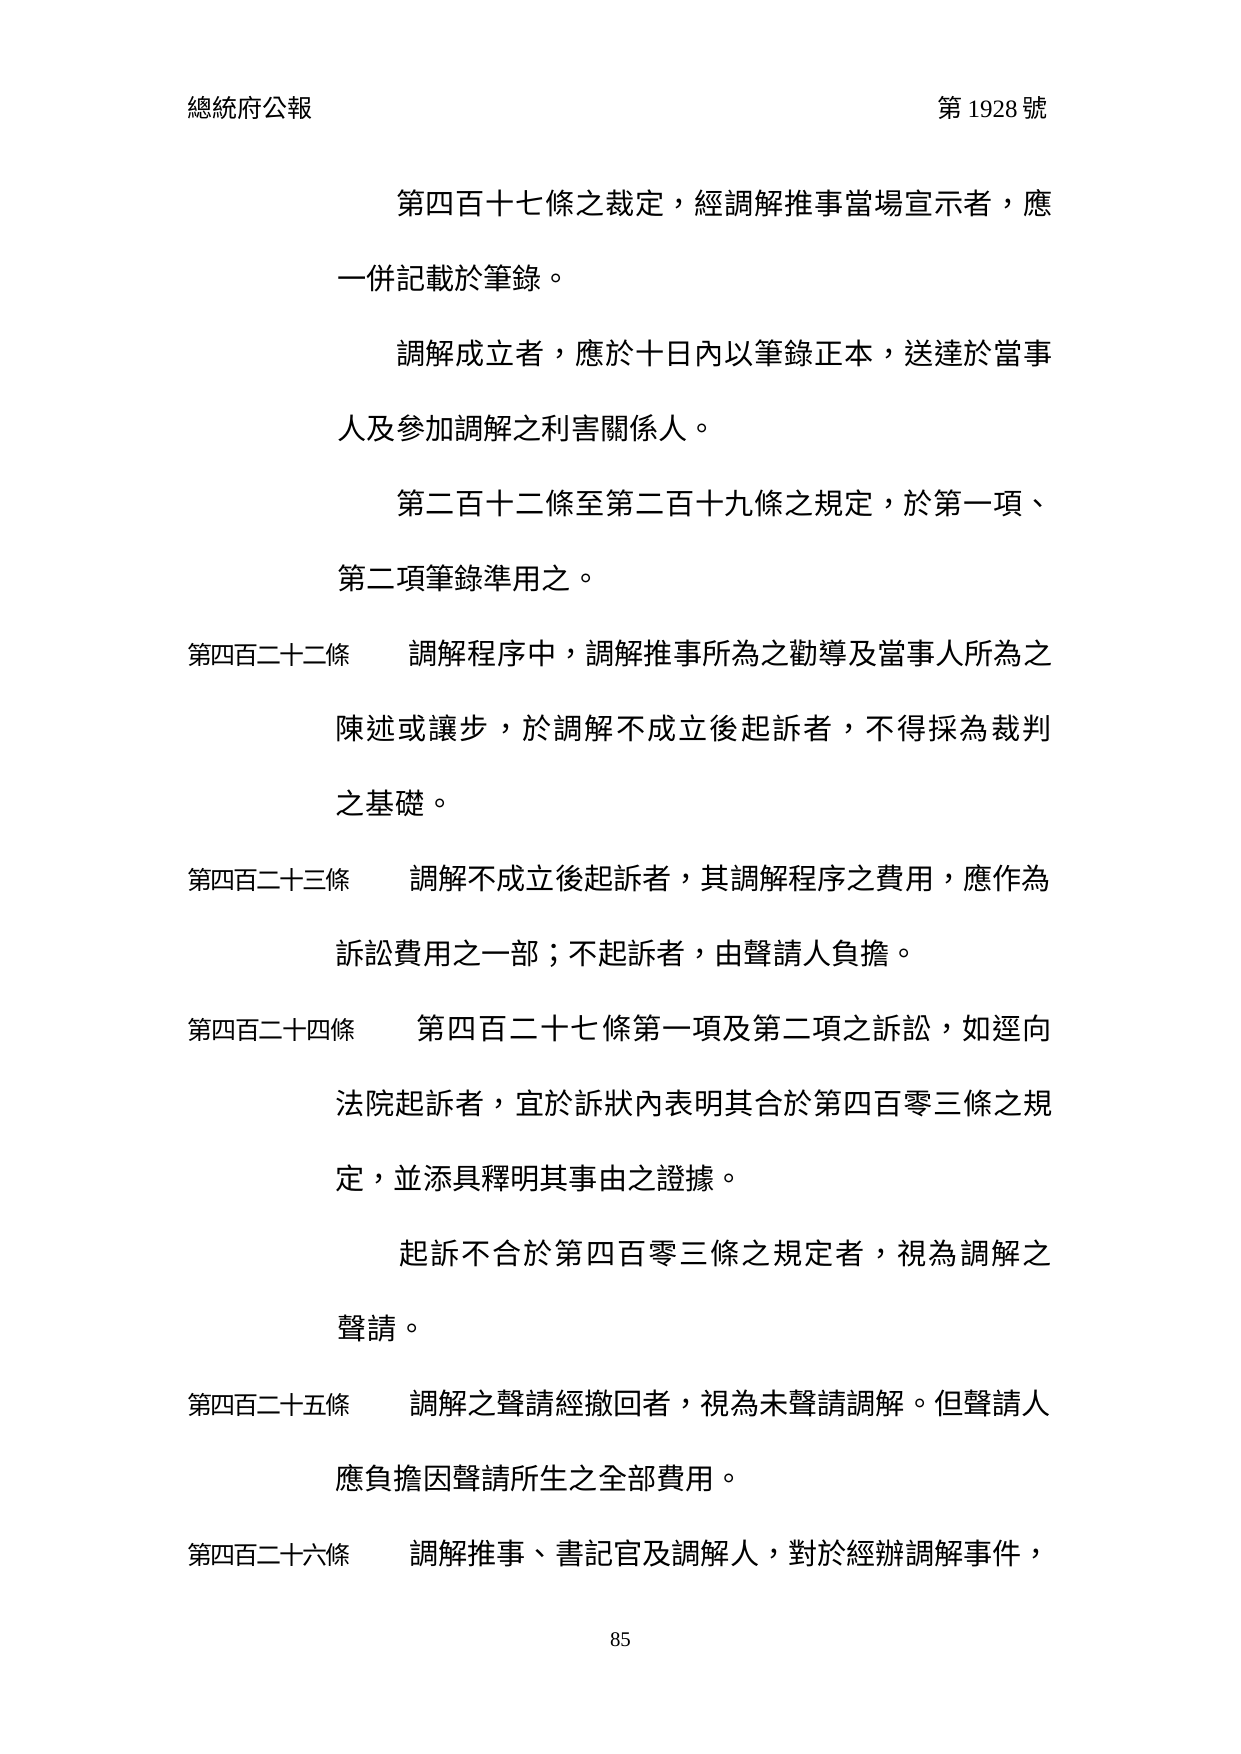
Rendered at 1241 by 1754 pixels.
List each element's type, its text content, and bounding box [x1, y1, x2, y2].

text 第四百二十四條 第四百二十七條第一項及第二項之訴訟，如逕向法院起訴者，宜於訴狀內表明其合於第四百零三條之規定，並添具釋明其事由之證據。 [187, 989, 1053, 1214]
text 第二百十二條至第二百十九條之規定，於第一項、第二項筆錄準用之。 [337, 464, 1053, 614]
text 調解成立者，應於十日內以筆錄正本，送達於當事人及參加調解之利害關係人。 [337, 314, 1053, 464]
text 第四百二十三條 調解不成立後起訴者，其調解程序之費用，應作為訴訟費用之一部；不起訴者，由聲請人負擔。 [187, 839, 1053, 989]
text 第四百二十五條 調解之聲請經撤回者，視為未聲請調解。但聲請人應負擔因聲請所生之全部費用。 [187, 1364, 1053, 1514]
text 起訴不合於第四百零三條之規定者，視為調解之聲請。 [337, 1214, 1053, 1364]
text 第四百十七條之裁定，經調解推事當場宣示者，應一併記載於筆錄。 [337, 164, 1053, 314]
text 第四百二十六條 調解推事、書記官及調解人，對於經辦調解事件， [187, 1514, 1053, 1589]
text 第四百二十二條 調解程序中，調解推事所為之勸導及當事人所為之陳述或讓步，於調解不成立後起訴者，不得採為裁判之基礎。 [187, 614, 1053, 839]
